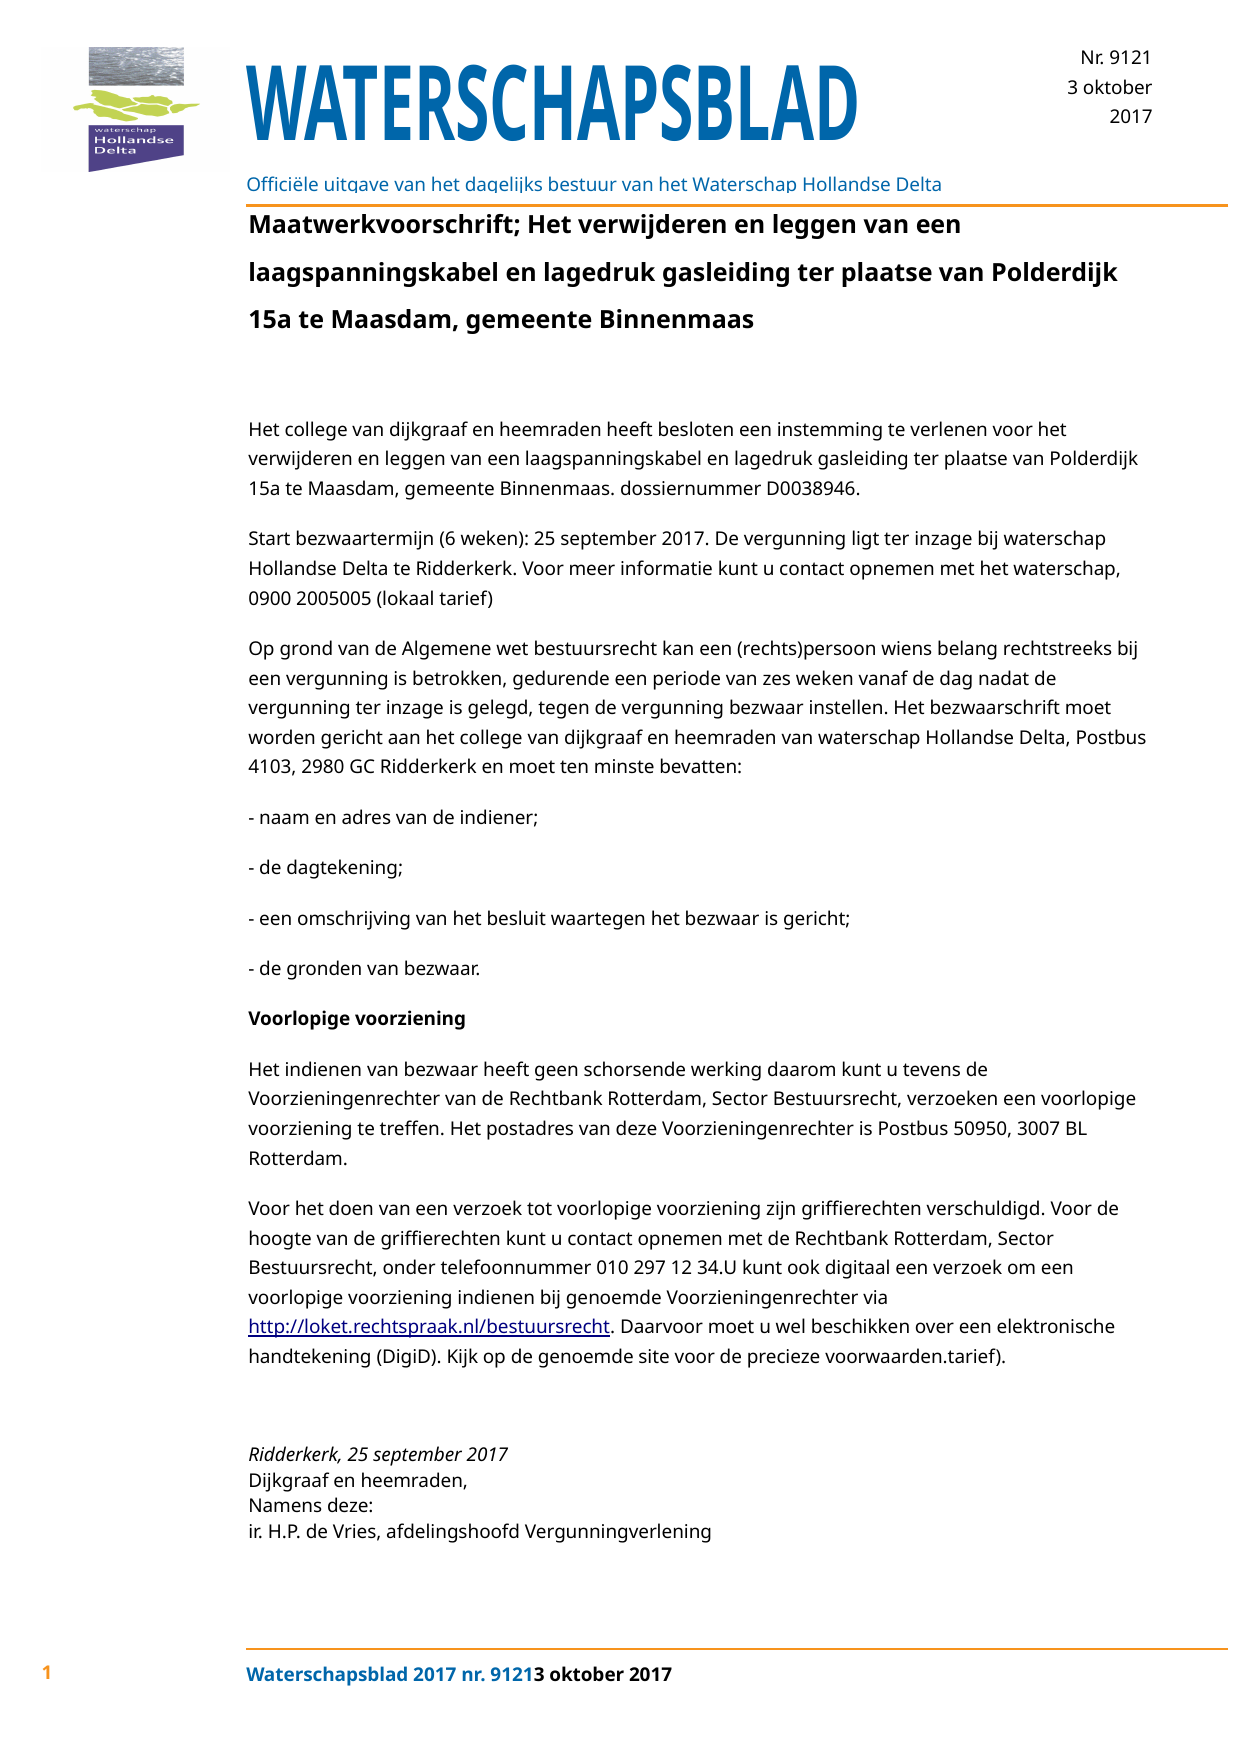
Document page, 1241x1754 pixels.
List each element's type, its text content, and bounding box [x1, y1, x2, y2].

text Dijkgraaf en heemraden, [248, 1467, 1152, 1493]
text - de gronden van bezwaar. [248, 955, 1152, 981]
text Namens deze: [248, 1493, 1152, 1518]
text Voor het doen van een verzoek tot voorlopige voorziening zijn griffierechten verschuldigd. Voor de hoogte van de griffierechten kunt u contact opnemen met de Rechtbank Rotterdam, Sector Bestuursrecht, onder telefoonnummer 010 297 12 34.U kunt ook digitaal een verzoek om een voorlopige voorziening indienen bij genoemde Voorzieningenrechter via http://loket.rechtspraak.nl/bestuursrecht. Daarvoor moet u wel beschikken over een elektronische handtekening (DigiD). Kijk op de genoemde site voor de precieze voorwaarden.tarief). [248, 1195, 1152, 1369]
text Maatwerkvoorschrift; Het verwijderen en leggen van een laagspanningskabel en lagedruk gasleiding ter plaatse van Polderdijk 15a te Maasdam, gemeente Binnenmaas [248, 207, 1152, 336]
text Ridderkerk, 25 september 2017 [248, 1441, 1152, 1467]
text Voorlopige voorziening [248, 1006, 1152, 1031]
text ir. H.P. de Vries, afdelingshoofd Vergunningverlening [248, 1518, 1152, 1544]
text Het indienen van bezwaar heeft geen schorsende werking daarom kunt u tevens de Voorzieningenrechter van de Rechtbank Rotterdam, Sector Bestuursrecht, verzoeken een voorlopige voorziening te treffen. Het postadres van deze Voorzieningenrechter is Postbus 50950, 3007 BL Rotterdam. [248, 1056, 1152, 1170]
text - de dagtekening; [248, 854, 1152, 880]
text Start bezwaartermijn (6 weken): 25 september 2017. De vergunning ligt ter inzage bij waterschap Hollandse Delta te Ridderkerk. Voor meer informatie kunt u contact opnemen met het waterschap, 0900 2005005 (lokaal tarief) [248, 526, 1152, 610]
picture [41, 47, 231, 172]
text - een omschrijving van het besluit waartegen het bezwaar is gericht; [248, 905, 1152, 930]
text Het college van dijkgraaf en heemraden heeft besloten een instemming te verlenen voor het verwijderen en leggen van een laagspanningskabel en lagedruk gasleiding ter plaatse van Polderdijk 15a te Maasdam, gemeente Binnenmaas. dossiernummer D0038946. [248, 416, 1152, 501]
text Op grond van de Algemene wet bestuursrecht kan een (rechts)persoon wiens belang rechtstreeks bij een vergunning is betrokken, gedurende een periode van zes weken vanaf de dag nadat de vergunning ter inzage is gelegd, tegen de vergunning bezwaar instellen. Het bezwaarschrift moet worden gericht aan het college van dijkgraaf en heemraden van waterschap Hollandse Delta, Postbus 4103, 2980 GC Ridderkerk en moet ten minste bevatten: [248, 635, 1152, 779]
text - naam en adres van de indiener; [248, 804, 1152, 829]
